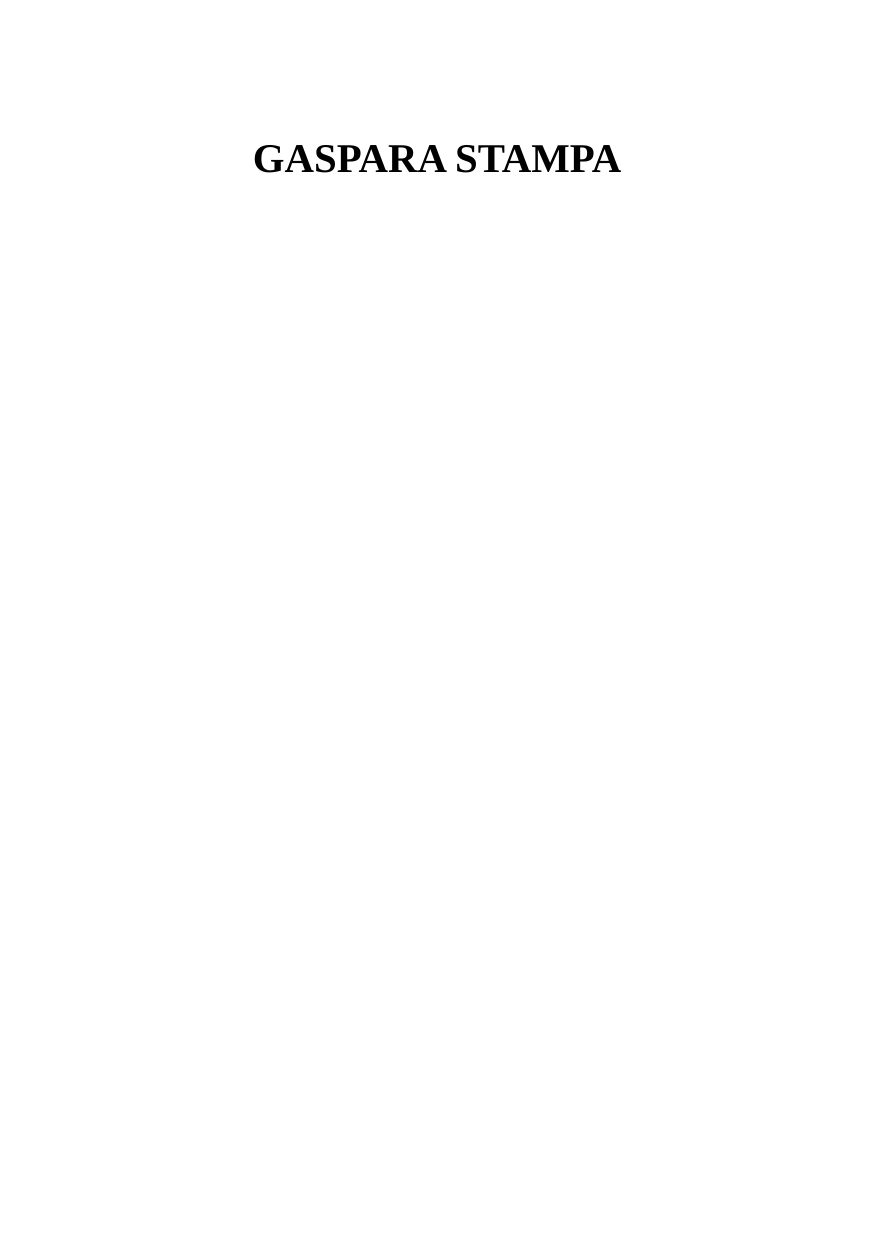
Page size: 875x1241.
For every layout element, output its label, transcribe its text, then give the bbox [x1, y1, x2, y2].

subtitle GASPARA STAMPA [106, 134, 768, 181]
